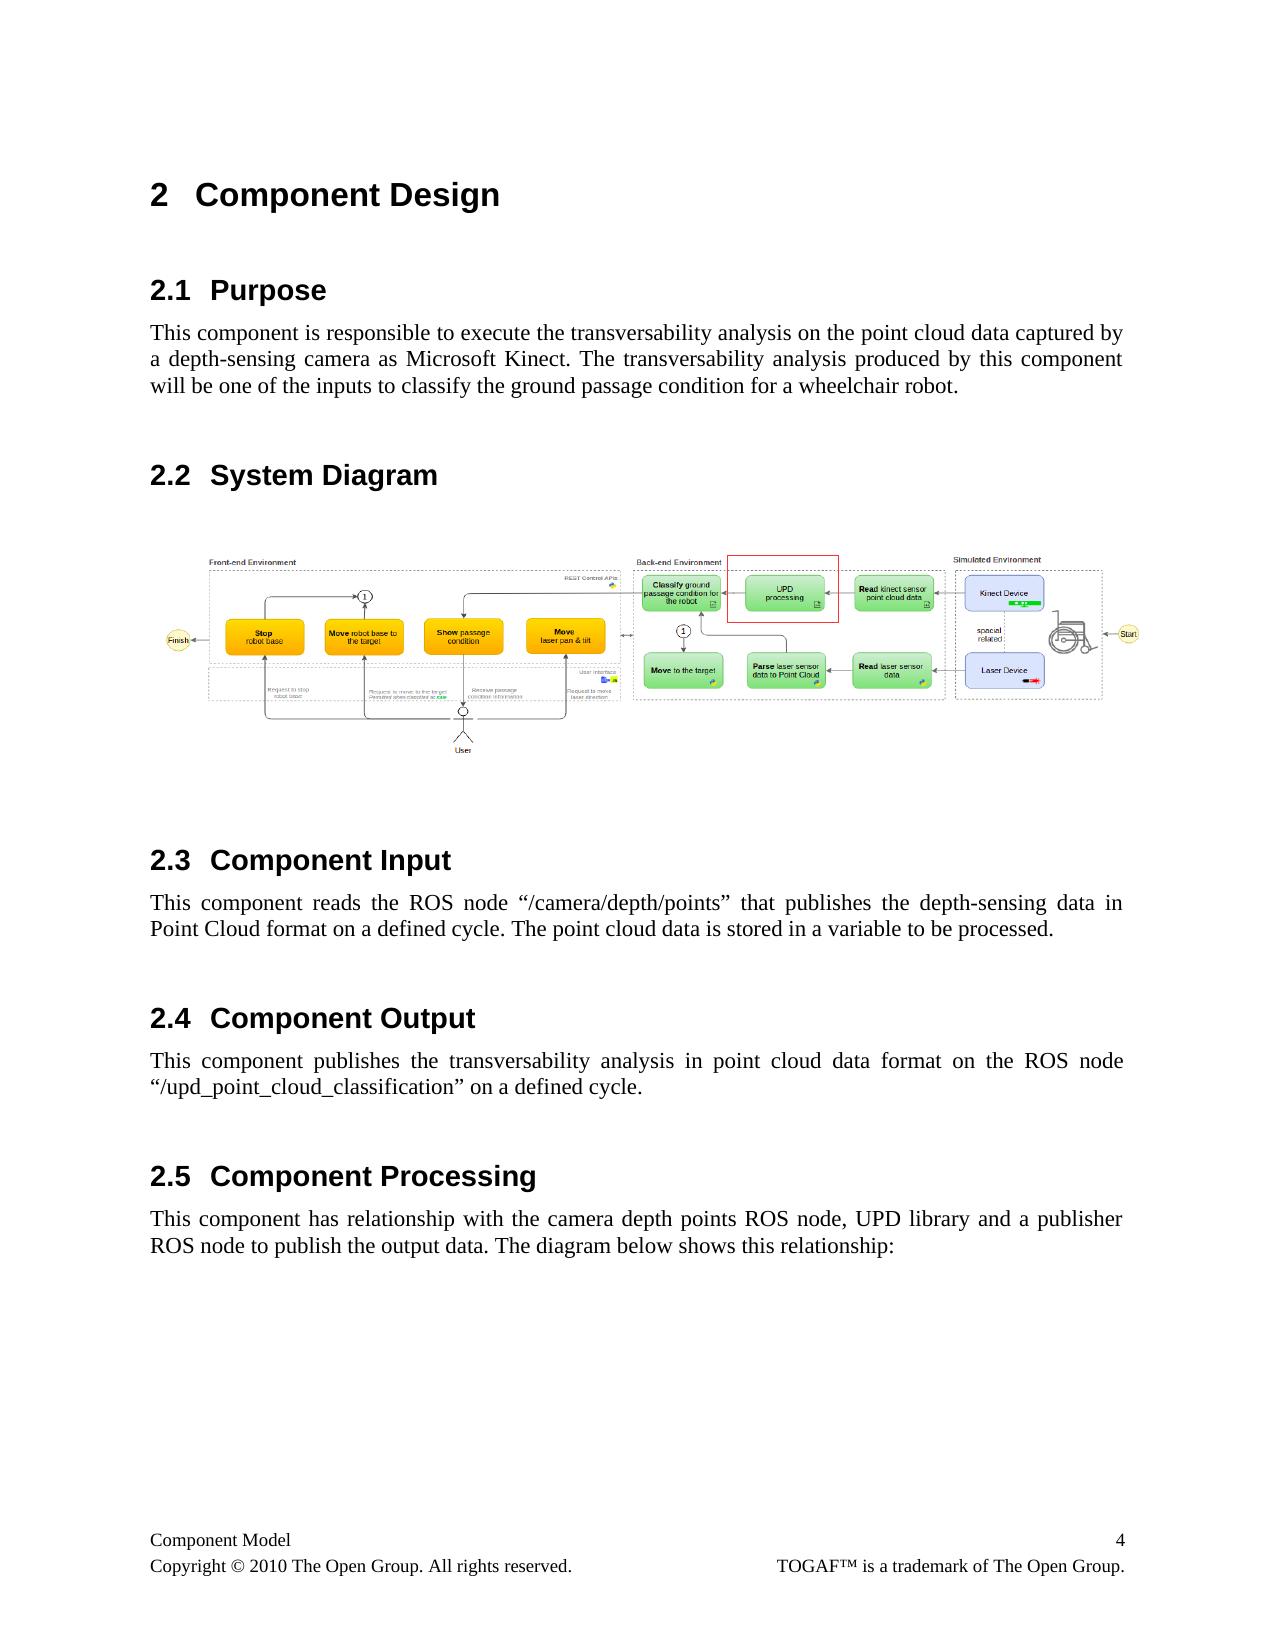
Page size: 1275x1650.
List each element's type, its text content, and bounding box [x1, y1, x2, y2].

text This component publishes the transversability analysis in point cloud data format on the ROS node “/upd_point_cloud_classification” on a defined cycle. [150, 1047, 1125, 1100]
subtitle Component Input [150, 843, 1125, 876]
text This component has relationship with the camera depth points ROS node, UPD library and a publisher ROS node to publish the output data. The diagram below shows this relationship: [150, 1206, 1125, 1258]
picture [166, 555, 1142, 757]
subtitle Purpose [150, 273, 1125, 307]
picture [728, 556, 838, 622]
subtitle Component Processing [150, 1159, 1125, 1193]
subtitle Component Output [150, 1001, 1125, 1034]
text This component reads the ROS node “/camera/depth/points” that publishes the depth-sensing data in Point Cloud format on a defined cycle. The point cloud data is stored in a variable to be processed. [150, 889, 1125, 941]
subtitle Component Design [150, 175, 1125, 213]
text This component is responsible to execute the transversability analysis on the point cloud data captured by a depth-sensing camera as Microsoft Kinect. The transversability analysis produced by this component will be one of the inputs to classify the ground passage condition for a wheelchair robot. [150, 319, 1125, 398]
subtitle System Diagram [150, 458, 1125, 491]
